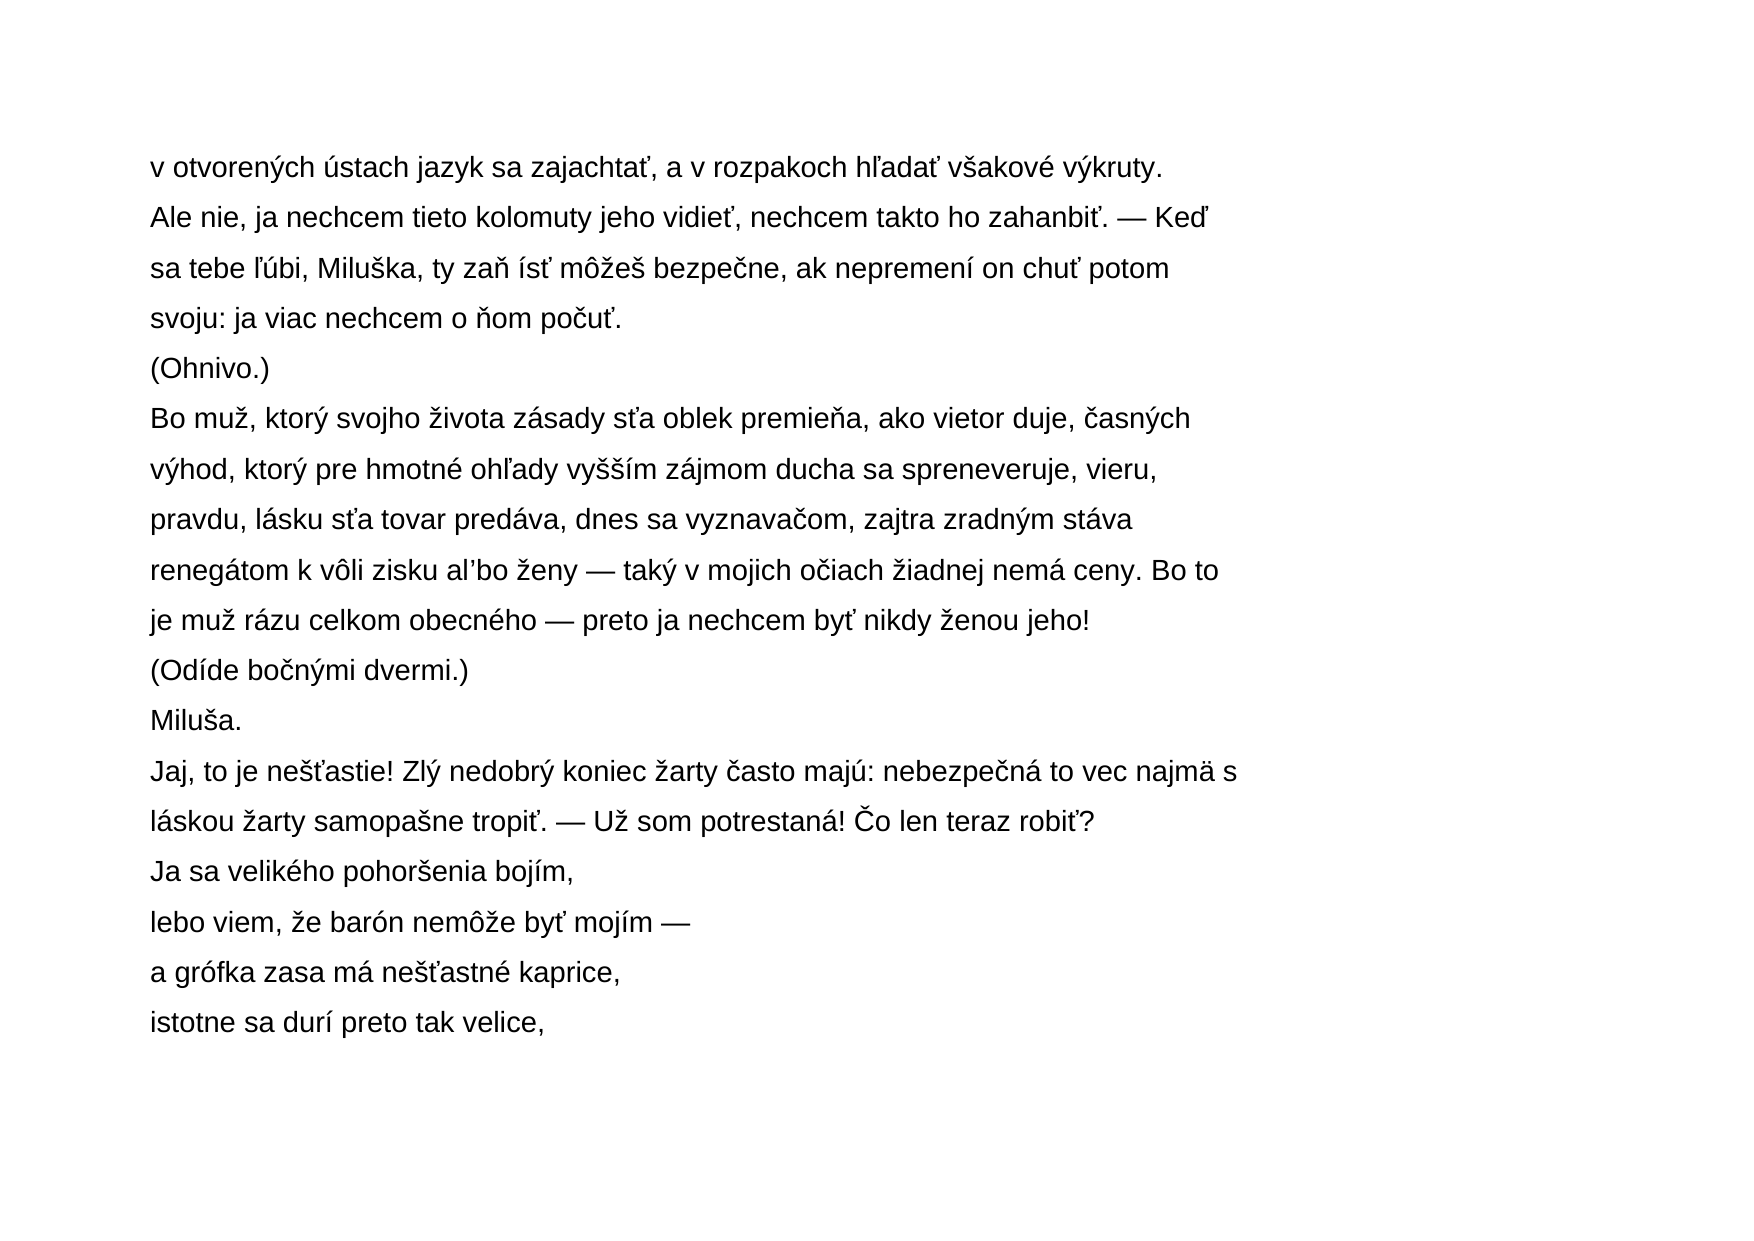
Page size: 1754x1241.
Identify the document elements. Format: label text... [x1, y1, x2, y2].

text (Ohnivo.) [150, 351, 1243, 385]
text Miluša. [150, 703, 1243, 737]
text Bo muž, ktorý svojho života zásady sťa oblek premieňa, ako vietor duje, časných výhod, ktorý pre hmotné ohľady vyšším zájmom ducha sa spreneveruje, vieru, pravdu, lásku sťa tovar predáva, dnes sa vyznavačom, zajtra zradným stáva renegátom k vôli zisku al’bo ženy — taký v mojich očiach žiadnej nemá ceny. Bo to je muž rázu celkom obecného — preto ja nechcem byť nikdy ženou jeho! [150, 402, 1243, 636]
text Ja sa velikého pohoršenia bojím, [150, 854, 1243, 888]
text lebo viem, že barón nemôže byť mojím — [150, 905, 1243, 938]
text Jaj, to je nešťastie! Zlý nedobrý koniec žarty často majú: nebezpečná to vec najmä s láskou žarty samopašne tropiť. — Už som potrestaná! Čo len teraz robiť? [150, 754, 1243, 838]
text a grófka zasa má nešťastné kaprice, [150, 955, 1243, 988]
text v otvorených ústach jazyk sa zajachtať, a v rozpakoch hľadať všakové výkruty. [150, 150, 1243, 183]
text (Odíde bočnými dvermi.) [150, 653, 1243, 687]
text Ale nie, ja nechcem tieto kolomuty jeho vidieť, nechcem takto ho zahanbiť. — Keď sa tebe ľúbi, Miluška, ty zaň ísť môžeš bezpečne, ak nepremení on chuť potom svoju: ja viac nechcem o ňom počuť. [150, 200, 1243, 334]
text istotne sa durí preto tak velice, [150, 1005, 1243, 1039]
